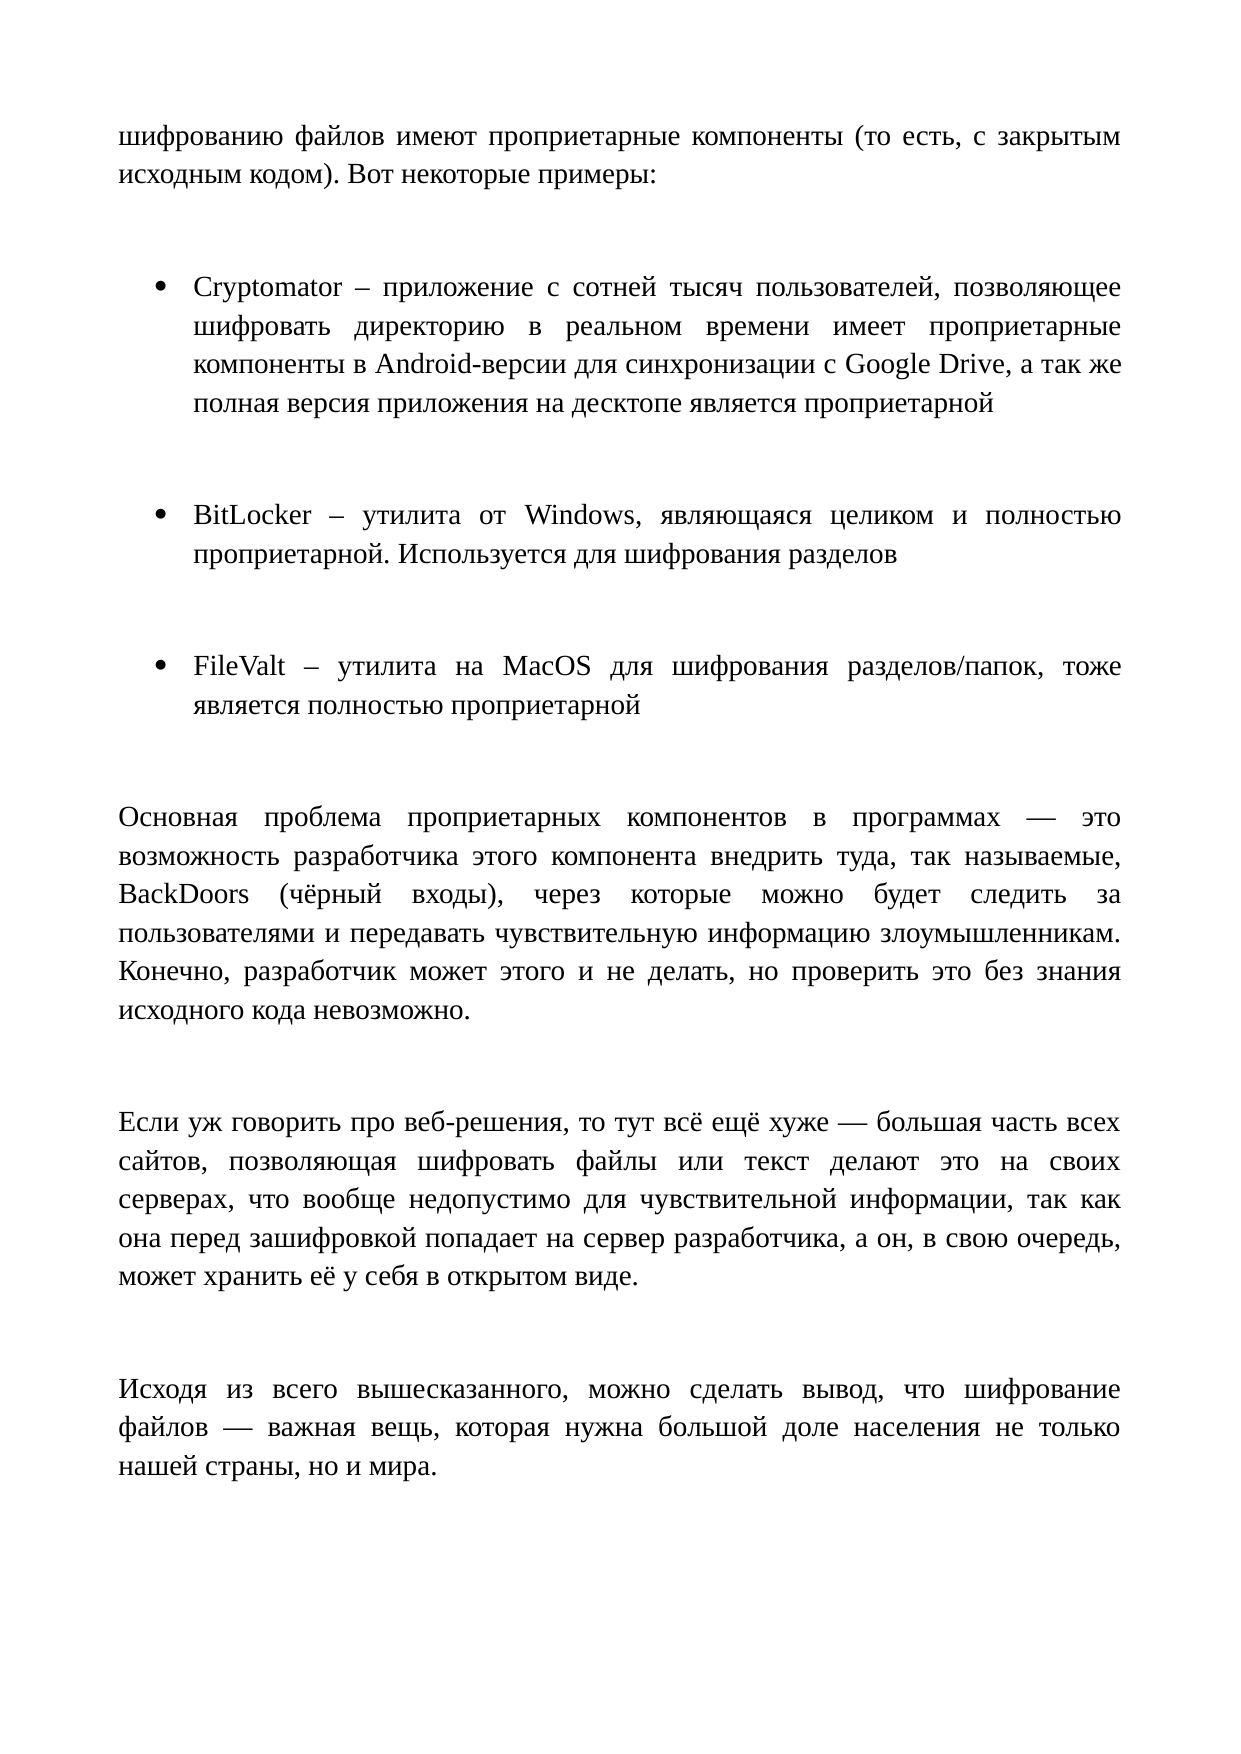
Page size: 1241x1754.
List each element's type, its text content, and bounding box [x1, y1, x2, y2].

text шифрованию файлов имеют проприетарные компоненты (то есть, с закрытым исходным кодом). Вот некоторые примеры: [118, 118, 1122, 190]
text Основная проблема проприетарных компонентов в программах — это возможность разработчика этого компонента внедрить туда, так называемые, BackDoors (чёрный входы), через которые можно будет следить за пользователями и передавать чувствительную информацию злоумышленникам. Конечно, разработчик может этого и не делать, но проверить это без знания исходного кода невозможно. [118, 799, 1122, 1026]
text Исходя из всего вышесказанного, можно сделать вывод, что шифрование файлов — важная вещь, которая нужна большой доле населения не только нашей страны, но и мира. [118, 1371, 1122, 1482]
list FileValt – утилита на MacOS для шифрования разделов/папок, тоже является полностью проприетарной [156, 648, 1122, 720]
text Если уж говорить про веб-решения, то тут всё ещё хуже — большая часть всех сайтов, позволяющая шифровать файлы или текст делают это на своих серверах, что вообще недопустимо для чувствительной информации, так как она перед зашифровкой попадает на сервер разработчика, а он, в свою очередь, может хранить её у себя в открытом виде. [118, 1104, 1122, 1292]
list BitLocker – утилита от Windows, являющаяся целиком и полностью проприетарной. Используется для шифрования разделов [156, 497, 1122, 569]
list Cryptomator – приложение с сотней тысяч пользователей, позволяющее шифровать директорию в реальном времени имеет проприетарные компоненты в Android-версии для синхронизации с Google Drive, а так же полная версия приложения на десктопе является проприетарной [156, 269, 1122, 418]
